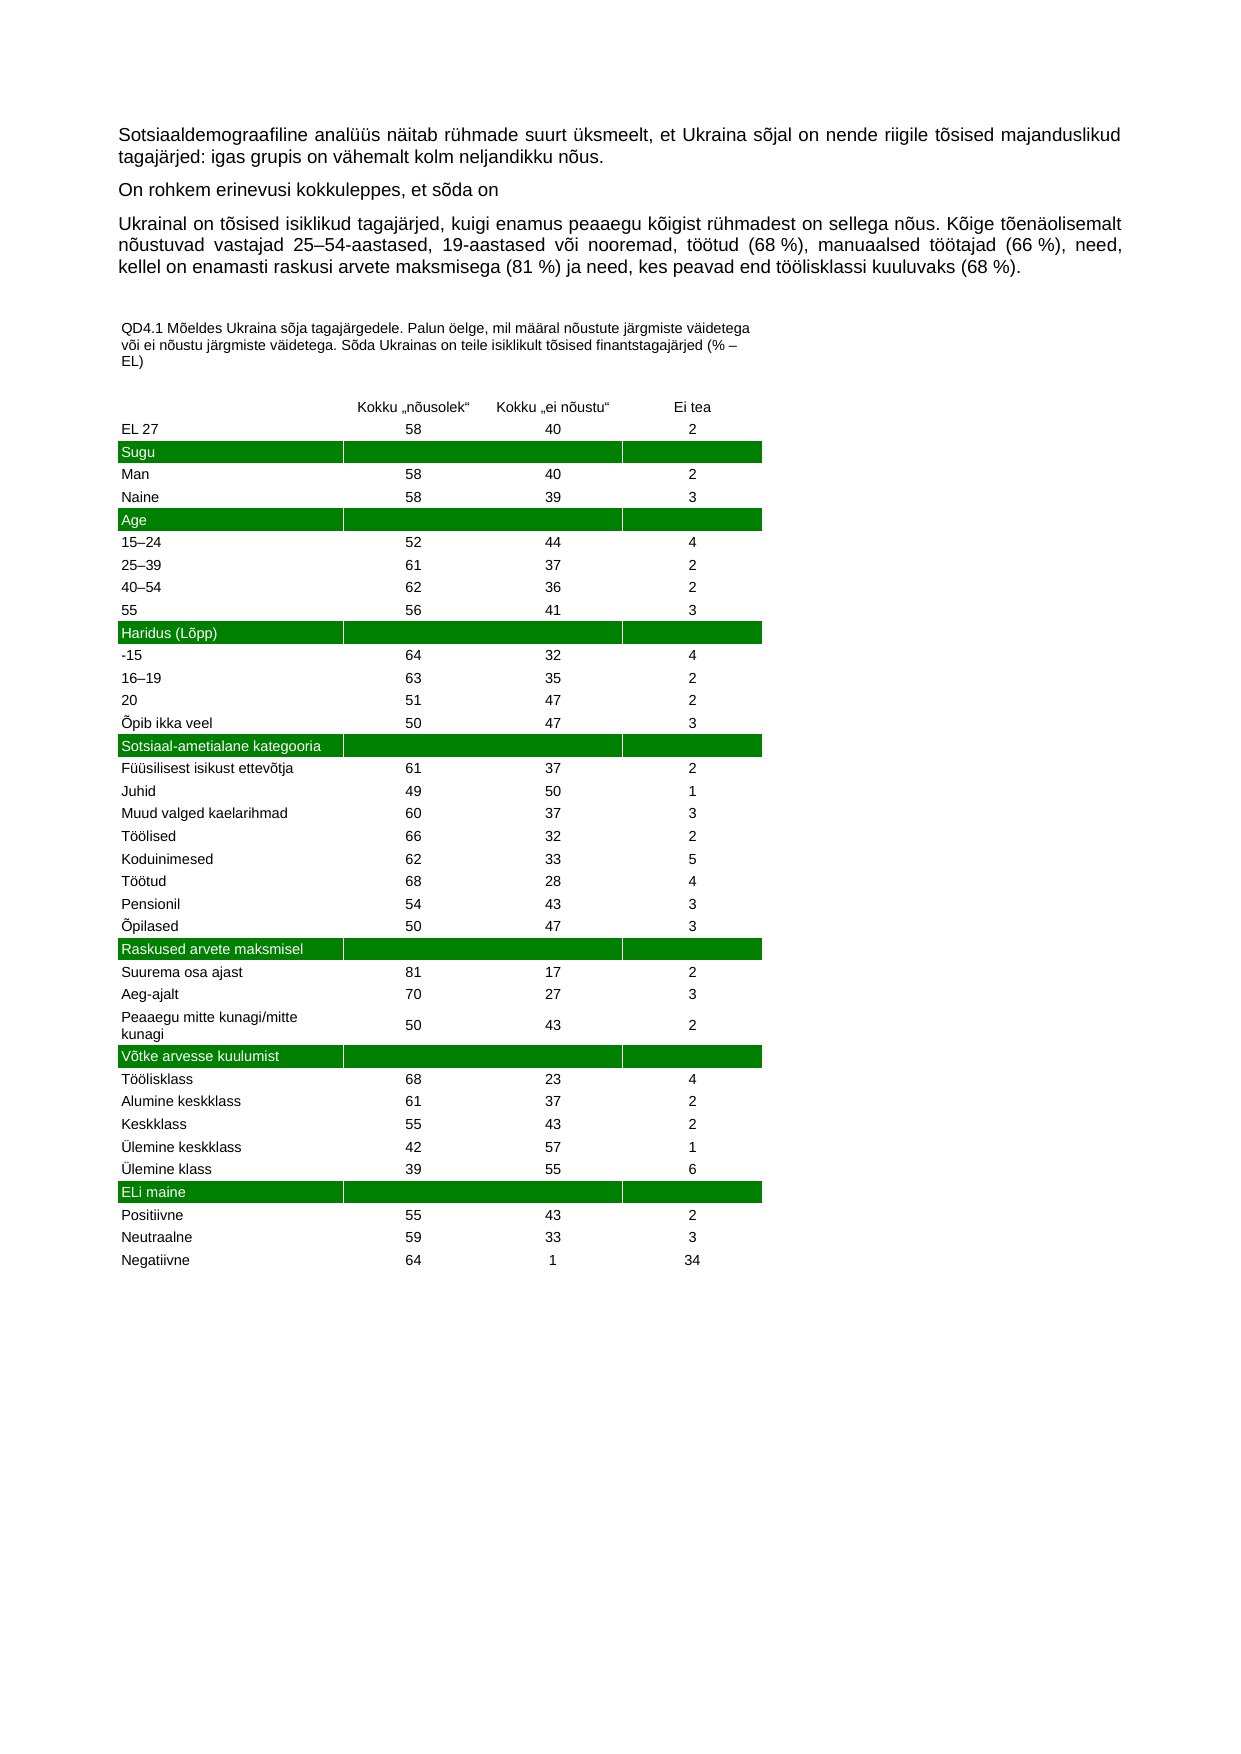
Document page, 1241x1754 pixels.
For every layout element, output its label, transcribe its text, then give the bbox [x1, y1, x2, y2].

table_cell 17 [483, 960, 622, 983]
table_cell Koduinimesed [118, 848, 343, 870]
table_cell Aeg-ajalt [118, 983, 343, 1006]
table_cell 25–39 [118, 554, 343, 576]
table_cell Töölised [118, 825, 343, 847]
table_cell 34 [623, 1249, 762, 1271]
table_cell Õpib ikka veel [118, 712, 343, 734]
table_cell 37 [483, 757, 622, 779]
table_cell [344, 441, 483, 463]
table_cell 33 [483, 848, 622, 870]
table_cell 43 [483, 1113, 622, 1135]
table_cell Ei tea [623, 395, 762, 418]
table_cell 42 [344, 1135, 483, 1158]
table_cell [344, 373, 483, 395]
table_cell 40 [483, 418, 622, 441]
table_cell 58 [344, 418, 483, 441]
table_cell 39 [483, 486, 622, 508]
table_cell [623, 1181, 762, 1203]
table_cell Füüsilisest isikust ettevõtja [118, 757, 343, 779]
table_cell 64 [344, 1249, 483, 1271]
table_cell [483, 938, 622, 960]
table_cell 2 [623, 960, 762, 983]
table_cell 4 [623, 531, 762, 553]
table_cell Ülemine klass [118, 1158, 343, 1181]
table_cell [344, 621, 483, 644]
table_cell Kokku „ei nõustu“ [483, 395, 622, 418]
table_cell [483, 1045, 622, 1068]
table_cell 50 [344, 712, 483, 734]
table_cell Sugu [118, 441, 343, 463]
table_cell 1 [623, 780, 762, 802]
table_cell Man [118, 463, 343, 486]
table_cell 3 [623, 893, 762, 915]
table_cell 58 [344, 486, 483, 508]
table_cell 27 [483, 983, 622, 1006]
table_cell Võtke arvesse kuulumist [118, 1045, 343, 1068]
table_cell 3 [623, 915, 762, 938]
table_cell 55 [483, 1158, 622, 1181]
table_cell 70 [344, 983, 483, 1006]
table_cell Alumine keskklass [118, 1090, 343, 1113]
table_cell 32 [483, 825, 622, 847]
table_cell Peaaegu mitte kunagi/mitte kunagi [118, 1006, 343, 1045]
table_cell 58 [344, 463, 483, 486]
table_cell 2 [623, 463, 762, 486]
table_cell 54 [344, 893, 483, 915]
table_cell 2 [623, 1090, 762, 1113]
table_cell 43 [483, 1006, 622, 1045]
table_cell 55 [118, 599, 343, 621]
table_cell 47 [483, 689, 622, 712]
table_cell 23 [483, 1068, 622, 1090]
table_cell 1 [623, 1135, 762, 1158]
table_cell 3 [623, 486, 762, 508]
table_cell [623, 734, 762, 757]
text Ukrainal on tõsised isiklikud tagajärjed, kuigi enamus peaaegu kõigist rühmadest on sellega nõus. Kõige tõenäolisemalt nõustuvad vastajad 25–54-aastased, 19-aastased või nooremad, töötud (68 %), manuaalsed töötajad (66 %), need, kellel on enamasti raskusi arvete maksmisega (81 %) ja need, kes peavad end töölisklassi kuuluvaks (68 %). [118, 212, 1122, 277]
table_cell 39 [344, 1158, 483, 1181]
table_cell Juhid [118, 780, 343, 802]
table_cell [483, 734, 622, 757]
text On rohkem erinevusi kokkuleppes, et sõda on [118, 179, 1122, 201]
table_cell [483, 373, 622, 395]
text Sotsiaaldemograafiline analüüs näitab rühmade suurt üksmeelt, et Ukraina sõjal on nende riigile tõsised majanduslikud tagajärjed: igas grupis on vähemalt kolm neljandikku nõus. [118, 124, 1122, 167]
table_cell 5 [623, 848, 762, 870]
table_header QD4.1 Mõeldes Ukraina sõja tagajärgedele. Palun öelge, mil määral nõustute järgmiste väidetega või ei nõustu järgmiste väidetega. Sõda Ukrainas on teile isiklikult tõsised finantstagajärjed (% – EL) [118, 317, 762, 373]
table_cell [483, 508, 622, 531]
table_cell Töölisklass [118, 1068, 343, 1090]
table_cell [118, 395, 343, 418]
table_cell 66 [344, 825, 483, 847]
table_cell Keskklass [118, 1113, 343, 1135]
table_cell Ülemine keskklass [118, 1135, 343, 1158]
table_cell [623, 441, 762, 463]
table_cell 2 [623, 554, 762, 576]
table_cell 43 [483, 893, 622, 915]
table_cell 68 [344, 870, 483, 893]
table_cell [483, 1181, 622, 1203]
table_cell Muud valged kaelarihmad [118, 802, 343, 825]
table_cell 44 [483, 531, 622, 553]
table_cell 37 [483, 802, 622, 825]
table_cell 61 [344, 757, 483, 779]
table_cell [623, 373, 762, 395]
table_cell 56 [344, 599, 483, 621]
table_cell [623, 938, 762, 960]
table_cell Töötud [118, 870, 343, 893]
table_cell 40 [483, 463, 622, 486]
table_cell 32 [483, 644, 622, 667]
table_cell 3 [623, 712, 762, 734]
table_cell [483, 441, 622, 463]
table_cell Pensionil [118, 893, 343, 915]
table_cell 2 [623, 667, 762, 689]
table_cell 28 [483, 870, 622, 893]
table_cell [344, 1045, 483, 1068]
table_cell [118, 373, 343, 395]
table_cell 2 [623, 576, 762, 599]
table_cell EL 27 [118, 418, 343, 441]
table_cell 4 [623, 870, 762, 893]
table_cell 37 [483, 554, 622, 576]
table_cell 40–54 [118, 576, 343, 599]
table_cell 49 [344, 780, 483, 802]
table_cell [344, 1181, 483, 1203]
table_cell [623, 508, 762, 531]
table_cell 2 [623, 825, 762, 847]
table_cell 57 [483, 1135, 622, 1158]
table_cell 4 [623, 644, 762, 667]
table_cell 61 [344, 1090, 483, 1113]
table_cell -15 [118, 644, 343, 667]
table_cell 15–24 [118, 531, 343, 553]
table_cell 2 [623, 418, 762, 441]
table_cell 36 [483, 576, 622, 599]
table_cell 41 [483, 599, 622, 621]
table_cell [344, 938, 483, 960]
table_cell 35 [483, 667, 622, 689]
table_cell [623, 1045, 762, 1068]
table_cell 81 [344, 960, 483, 983]
table_cell 2 [623, 1113, 762, 1135]
table_cell 20 [118, 689, 343, 712]
table_cell 52 [344, 531, 483, 553]
table_cell 2 [623, 689, 762, 712]
table_cell Neutraalne [118, 1226, 343, 1248]
table_cell 60 [344, 802, 483, 825]
table_cell [344, 508, 483, 531]
table_cell Age [118, 508, 343, 531]
table_cell Naine [118, 486, 343, 508]
table_cell [344, 734, 483, 757]
table_cell [483, 621, 622, 644]
table_cell 51 [344, 689, 483, 712]
table_cell 50 [344, 915, 483, 938]
table_cell 33 [483, 1226, 622, 1248]
table_cell 50 [483, 780, 622, 802]
table_cell 6 [623, 1158, 762, 1181]
table_cell 1 [483, 1249, 622, 1271]
table_cell 55 [344, 1113, 483, 1135]
table_cell Sotsiaal-ametialane kategooria [118, 734, 343, 757]
table_cell 16–19 [118, 667, 343, 689]
table_cell 3 [623, 802, 762, 825]
table_cell Kokku „nõusolek“ [344, 395, 483, 418]
table_cell 55 [344, 1203, 483, 1226]
table_cell 47 [483, 915, 622, 938]
table_cell Haridus (Lõpp) [118, 621, 343, 644]
table_cell Suurema osa ajast [118, 960, 343, 983]
table_cell [623, 621, 762, 644]
table_cell 64 [344, 644, 483, 667]
table_cell 43 [483, 1203, 622, 1226]
table_cell 47 [483, 712, 622, 734]
table_cell 2 [623, 1203, 762, 1226]
table_cell 3 [623, 599, 762, 621]
table_cell 68 [344, 1068, 483, 1090]
table_cell 3 [623, 983, 762, 1006]
table_cell 4 [623, 1068, 762, 1090]
table_cell 2 [623, 1006, 762, 1045]
table_cell 61 [344, 554, 483, 576]
table_cell 2 [623, 757, 762, 779]
table_cell Positiivne [118, 1203, 343, 1226]
table_cell 62 [344, 576, 483, 599]
table_cell Õpilased [118, 915, 343, 938]
table_cell 63 [344, 667, 483, 689]
table_cell 62 [344, 848, 483, 870]
table_cell 50 [344, 1006, 483, 1045]
table_cell 3 [623, 1226, 762, 1248]
table_cell Negatiivne [118, 1249, 343, 1271]
table_cell 59 [344, 1226, 483, 1248]
table_cell ELi maine [118, 1181, 343, 1203]
table_cell 37 [483, 1090, 622, 1113]
table_cell Raskused arvete maksmisel [118, 938, 343, 960]
